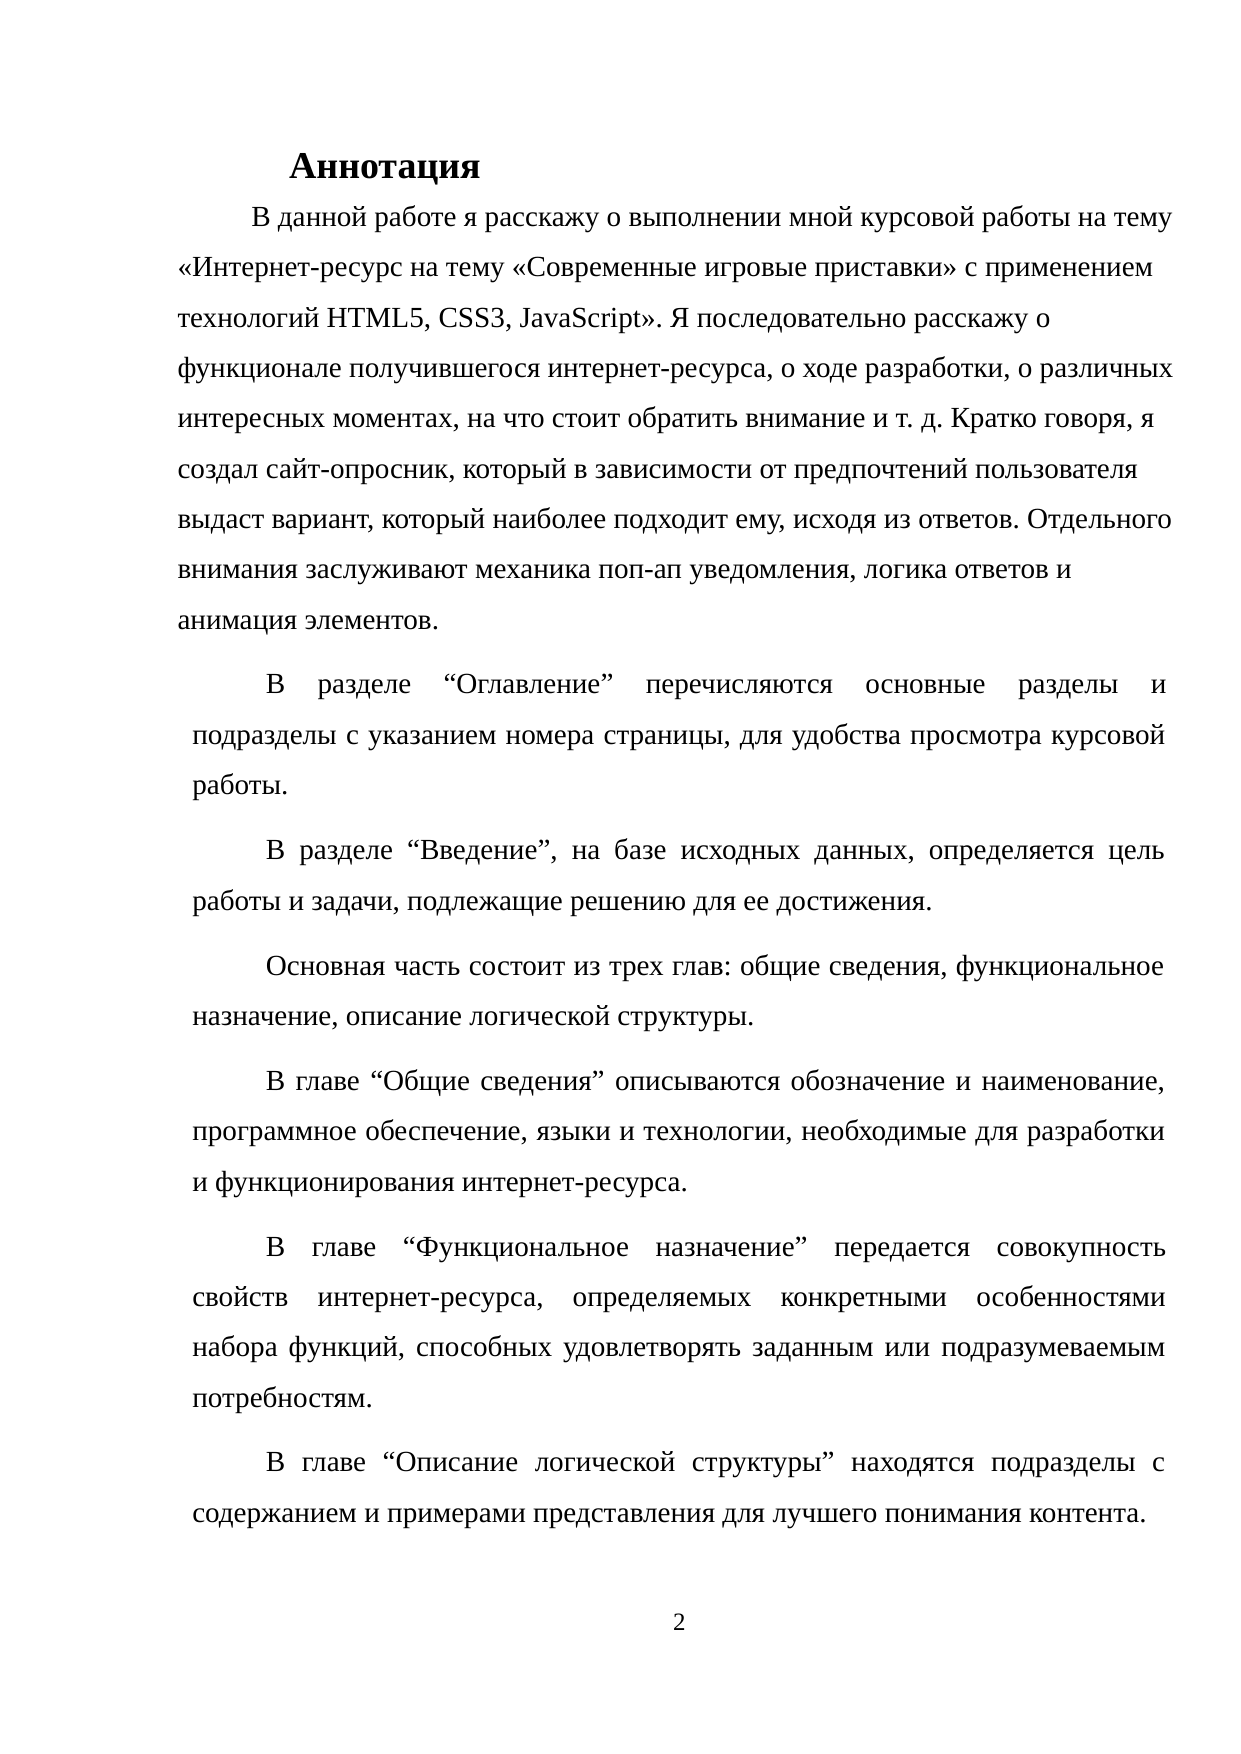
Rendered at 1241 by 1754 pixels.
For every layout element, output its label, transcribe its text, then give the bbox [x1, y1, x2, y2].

text В главе “Общие сведения” описываются обозначение и наименование, программное обеспечение, языки и технологии, необходимые для разработки и функционирования интернет-ресурса. [192, 1063, 1166, 1197]
text В главе “Функциональное назначение” передается совокупность свойств интернет-ресурса, определяемых конкретными особенностями набора функций, способных удовлетворять заданным или подразумеваемым потребностям. [192, 1229, 1166, 1413]
subtitle Аннотация [215, 143, 1181, 187]
text В разделе “Введение”, на базе исходных данных, определяется цель работы и задачи, подлежащие решению для ее достижения. [192, 832, 1166, 916]
text Основная часть состоит из трех глав: общие сведения, функциональное назначение, описание логической структуры. [192, 948, 1165, 1032]
text В разделе “Оглавление” перечисляются основные разделы и подразделы с указанием номера страницы, для удобства просмотра курсовой работы. [192, 667, 1166, 801]
text В данной работе я расскажу о выполнении мной курсовой работы на тему «Интернет-ресурс на тему «Современные игровые приставки» с применением технологий HTML5, CSS3, JavaScript». Я последовательно расскажу о функционале получившегося интернет-ресурса, о ходе разработки, о различных интересных моментах, на что стоит обратить внимание и т. д. Кратко говоря, я создал сайт-опросник, который в зависимости от предпочтений пользователя выдаст вариант, который наиболее подходит ему, исходя из ответов. Отдельного внимания заслуживают механика поп-ап уведомления, логика ответов и анимация элементов. [177, 199, 1181, 635]
text В главе “Описание логической структуры” находятся подразделы с содержанием и примерами представления для лучшего понимания контента. [192, 1444, 1166, 1528]
